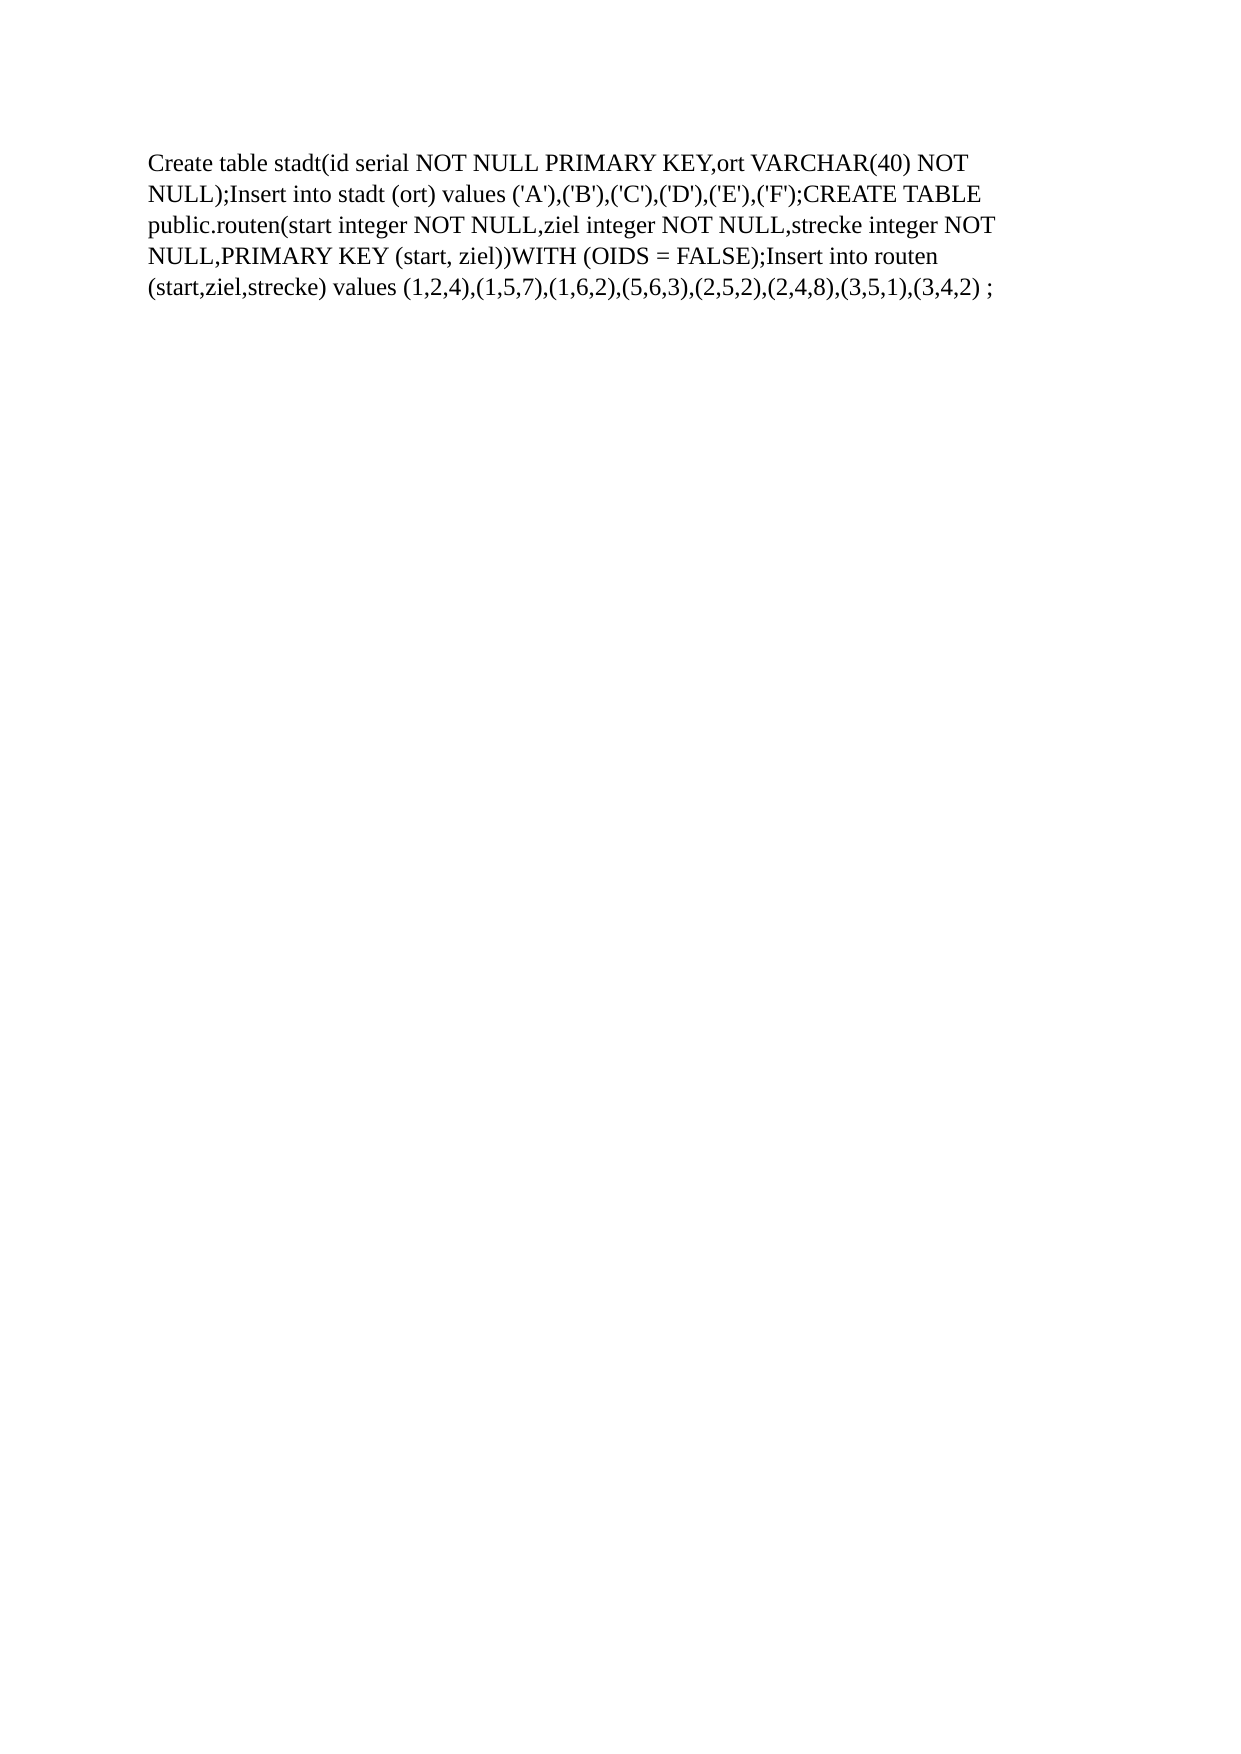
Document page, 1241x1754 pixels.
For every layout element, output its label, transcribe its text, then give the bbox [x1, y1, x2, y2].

text Create table stadt(id serial NOT NULL PRIMARY KEY,ort VARCHAR(40) NOT NULL);Insert into stadt (ort) values ('A'),('B'),('C'),('D'),('E'),('F');CREATE TABLE public.routen(start integer NOT NULL,ziel integer NOT NULL,strecke integer NOT NULL,PRIMARY KEY (start, ziel))WITH (OIDS = FALSE);Insert into routen (start,ziel,strecke) values (1,2,4),(1,5,7),(1,6,2),(5,6,3),(2,5,2),(2,4,8),(3,5,1),(3,4,2) ; [148, 148, 1093, 301]
